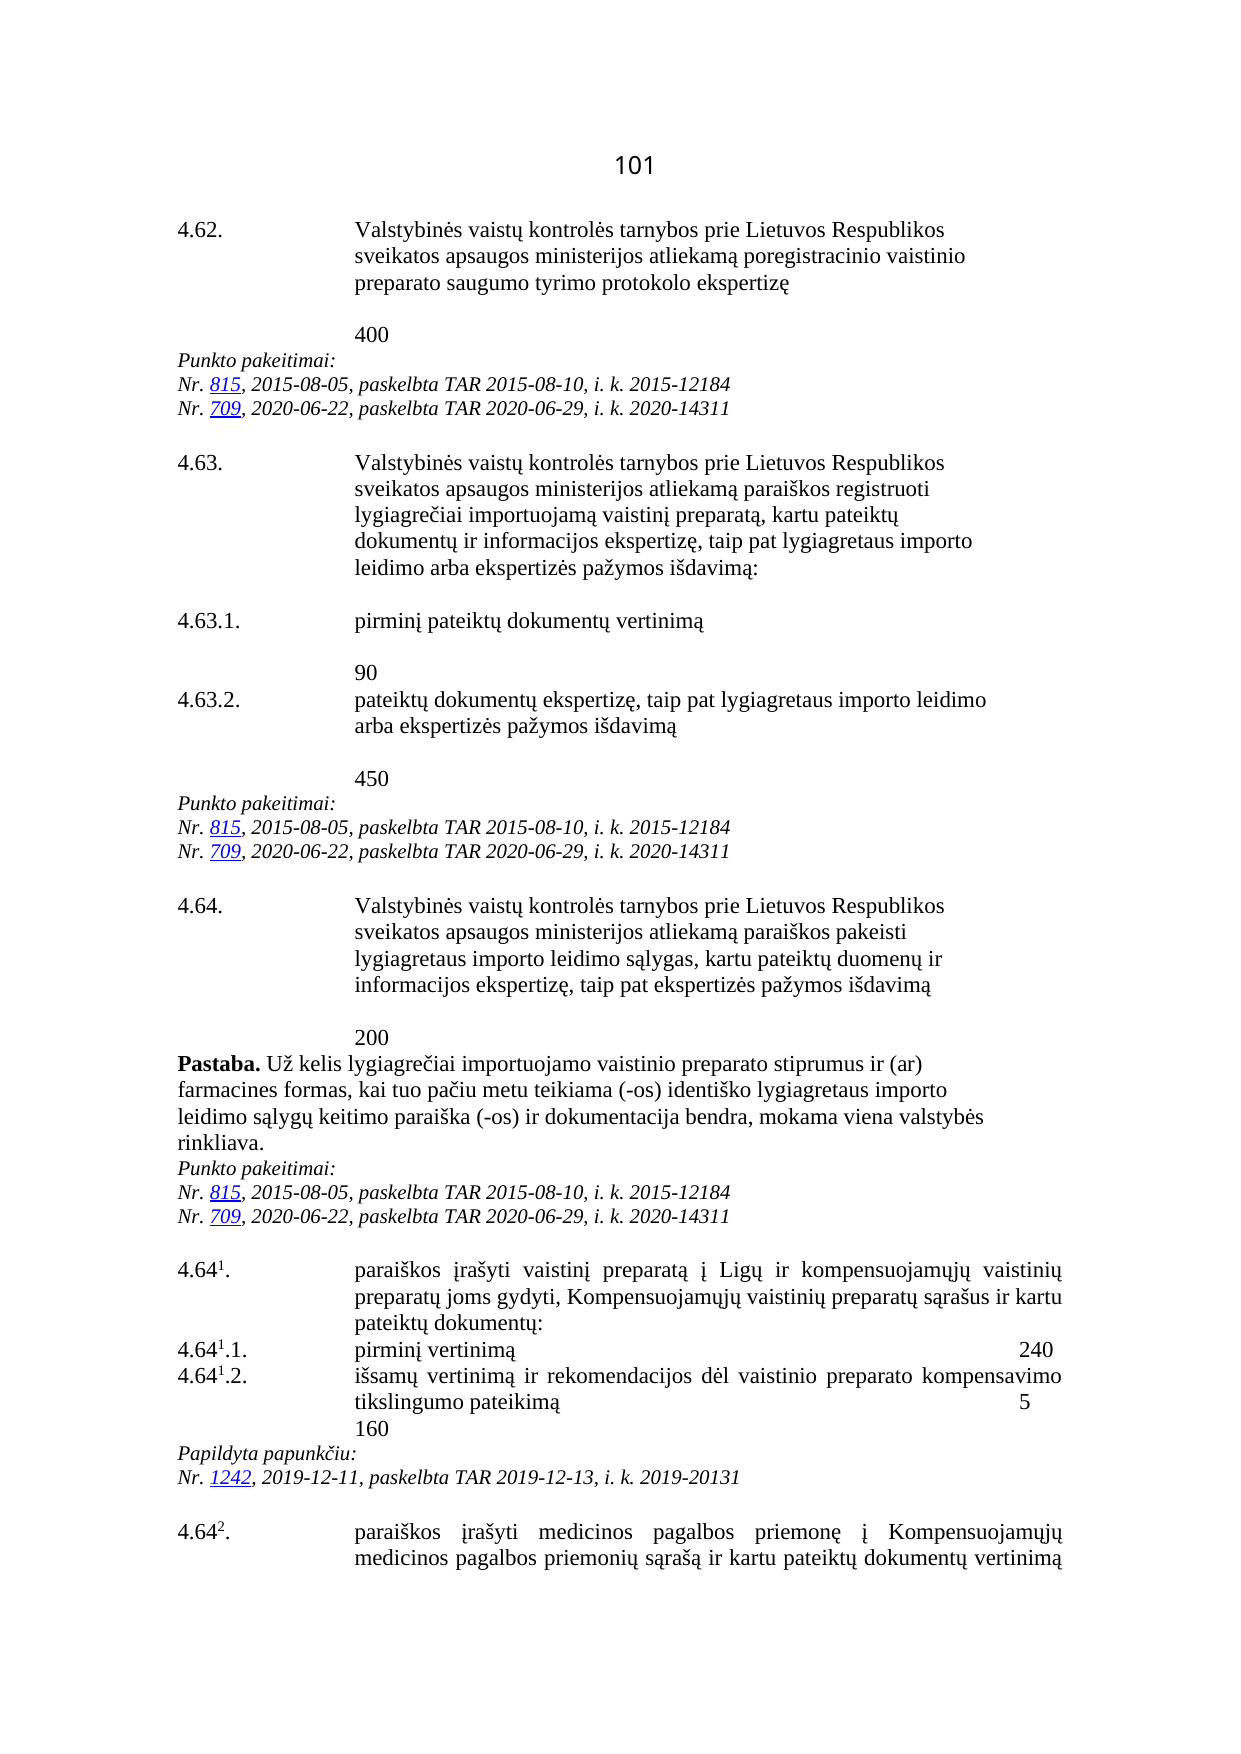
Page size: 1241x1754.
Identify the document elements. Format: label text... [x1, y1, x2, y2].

text 4.641. paraiškos įrašyti vaistinį preparatą į Ligų ir kompensuojamųjų vaistinių preparatų joms gydyti, Kompensuojamųjų vaistinių preparatų sąrašus ir kartu pateiktų dokumentų: [177, 1257, 1063, 1336]
text 4.62. Valstybinės vaistų kontrolės tarnybos prie Lietuvos Respublikos sveikatos apsaugos ministerijos atliekamą poregistracinio vaistinio preparato saugumo tyrimo protokolo ekspertizę 400 [177, 216, 1004, 348]
text 4.63. Valstybinės vaistų kontrolės tarnybos prie Lietuvos Respublikos sveikatos apsaugos ministerijos atliekamą paraiškos registruoti lygiagrečiai importuojamą vaistinį preparatą, kartu pateiktų dokumentų ir informacijos ekspertizę, taip pat lygiagretaus importo leidimo arba ekspertizės pažymos išdavimą: [177, 448, 1004, 607]
text Pastaba. Už kelis lygiagrečiai importuojamo vaistinio preparato stiprumus ir (ar) farmacines formas, kai tuo pačiu metu teikiama (-os) identiško lygiagretaus importo leidimo sąlygų keitimo paraiška (-os) ir dokumentacija bendra, mokama viena valstybės rinkliava. [177, 1050, 1004, 1156]
text Nr. 815, 2015-08-05, paskelbta TAR 2015-08-10, i. k. 2015-12184 [177, 372, 1093, 396]
text Punkto pakeitimai: [177, 1156, 1093, 1180]
text Nr. 1242, 2019-12-11, paskelbta TAR 2019-12-13, i. k. 2019-20131 [177, 1465, 1093, 1489]
text Punkto pakeitimai: [177, 348, 1093, 372]
text Nr. 815, 2015-08-05, paskelbta TAR 2015-08-10, i. k. 2015-12184 [177, 815, 1093, 839]
text 4.63.2. pateiktų dokumentų ekspertizę, taip pat lygiagretaus importo leidimo arba ekspertizės pažymos išdavimą 450 [177, 686, 1004, 791]
text 4.64. Valstybinės vaistų kontrolės tarnybos prie Lietuvos Respublikos sveikatos apsaugos ministerijos atliekamą paraiškos pakeisti lygiagretaus importo leidimo sąlygas, kartu pateiktų duomenų ir informacijos ekspertizę, taip pat ekspertizės pažymos išdavimą 200 [177, 892, 1004, 1050]
text 4.641.2. išsamų vertinimą ir rekomendacijos dėl vaistinio preparato kompensavimo tikslingumo pateikimą 5 160 [177, 1362, 1063, 1441]
text Nr. 709, 2020-06-22, paskelbta TAR 2020-06-29, i. k. 2020-14311 [177, 839, 1093, 863]
text 4.63.1. pirminį pateiktų dokumentų vertinimą 90 [177, 607, 1004, 686]
text Nr. 709, 2020-06-22, paskelbta TAR 2020-06-29, i. k. 2020-14311 [177, 396, 1093, 420]
text Punkto pakeitimai: [177, 791, 1093, 815]
text Papildyta papunkčiu: [177, 1441, 1093, 1465]
text Nr. 709, 2020-06-22, paskelbta TAR 2020-06-29, i. k. 2020-14311 [177, 1204, 1093, 1228]
text 4.641.1. pirminį vertinimą 240 [177, 1336, 1063, 1362]
text Nr. 815, 2015-08-05, paskelbta TAR 2015-08-10, i. k. 2015-12184 [177, 1180, 1093, 1204]
text 4.642. paraiškos įrašyti medicinos pagalbos priemonę į Kompensuojamųjų medicinos pagalbos priemonių sąrašą ir kartu pateiktų dokumentų vertinimą [177, 1518, 1063, 1571]
